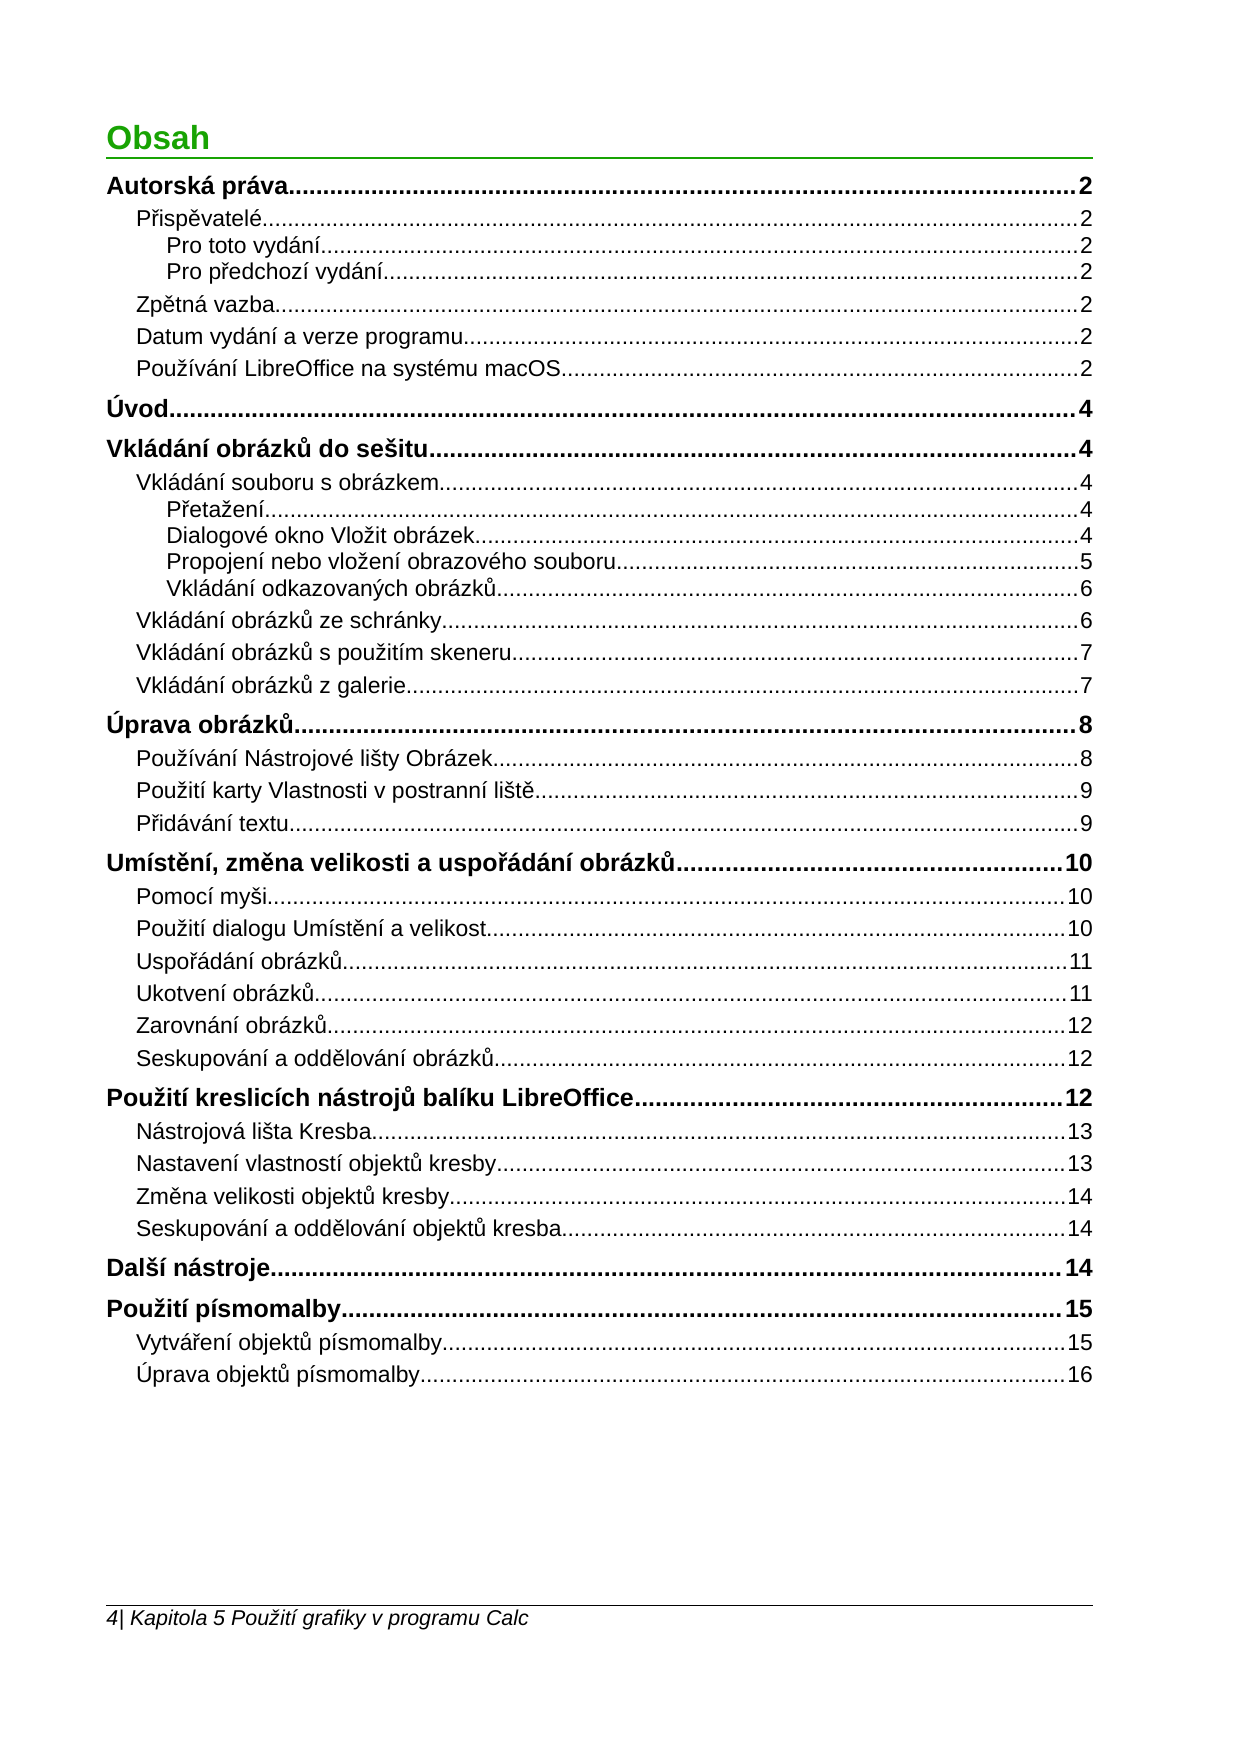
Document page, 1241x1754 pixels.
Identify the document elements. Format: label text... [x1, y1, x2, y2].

text Vkládání souboru s obrázkem 4 [136, 469, 1093, 496]
subtitle Obsah [106, 118, 1093, 157]
text Použití karty Vlastnosti v postranní liště 9 [136, 777, 1093, 804]
text Zarovnání obrázků 12 [136, 1012, 1093, 1039]
text Pomocí myši 10 [136, 883, 1093, 909]
text Úprava obrázků 8 [106, 710, 1093, 739]
text Přetažení 4 [166, 496, 1093, 522]
text Ukotvení obrázků 11 [136, 980, 1093, 1006]
text Nástrojová lišta Kresba 13 [136, 1118, 1093, 1144]
text Datum vydání a verze programu 2 [136, 323, 1093, 349]
text Vkládání obrázků z galerie 7 [136, 672, 1093, 698]
text Pro předchozí vydání 2 [166, 258, 1093, 284]
text Dialogové okno Vložit obrázek 4 [166, 522, 1093, 548]
text Používání LibreOffice na systému macOS 2 [136, 355, 1093, 382]
text Uspořádání obrázků 11 [136, 948, 1093, 974]
text Vytváření objektů písmomalby 15 [136, 1329, 1093, 1355]
text Seskupování a oddělování objektů kresba 14 [136, 1215, 1093, 1241]
text Přidávání textu 9 [136, 810, 1093, 836]
text Použití dialogu Umístění a velikost 10 [136, 915, 1093, 942]
text Vkládání obrázků do sešitu 4 [106, 434, 1093, 463]
text Použití kreslicích nástrojů balíku LibreOffice 12 [106, 1083, 1093, 1112]
text Vkládání obrázků s použitím skeneru 7 [136, 639, 1093, 666]
text Seskupování a oddělování obrázků 12 [136, 1045, 1093, 1071]
text Propojení nebo vložení obrazového souboru 5 [166, 548, 1093, 574]
text Nastavení vlastností objektů kresby 13 [136, 1150, 1093, 1177]
text Vkládání odkazovaných obrázků 6 [166, 574, 1093, 601]
text Pro toto vydání 2 [166, 232, 1093, 258]
text Změna velikosti objektů kresby 14 [136, 1183, 1093, 1209]
text Používání Nástrojové lišty Obrázek 8 [136, 745, 1093, 771]
text Autorská práva 2 [106, 171, 1093, 199]
text Úprava objektů písmomalby 16 [136, 1361, 1093, 1388]
text Přispěvatelé 2 [136, 205, 1093, 232]
text Další nástroje 14 [106, 1253, 1093, 1282]
text Použití písmomalby 15 [106, 1294, 1093, 1323]
text Úvod 4 [106, 394, 1093, 422]
text Umístění, změna velikosti a uspořádání obrázků 10 [106, 848, 1093, 877]
text Zpětná vazba 2 [136, 291, 1093, 317]
text Vkládání obrázků ze schránky 6 [136, 607, 1093, 633]
